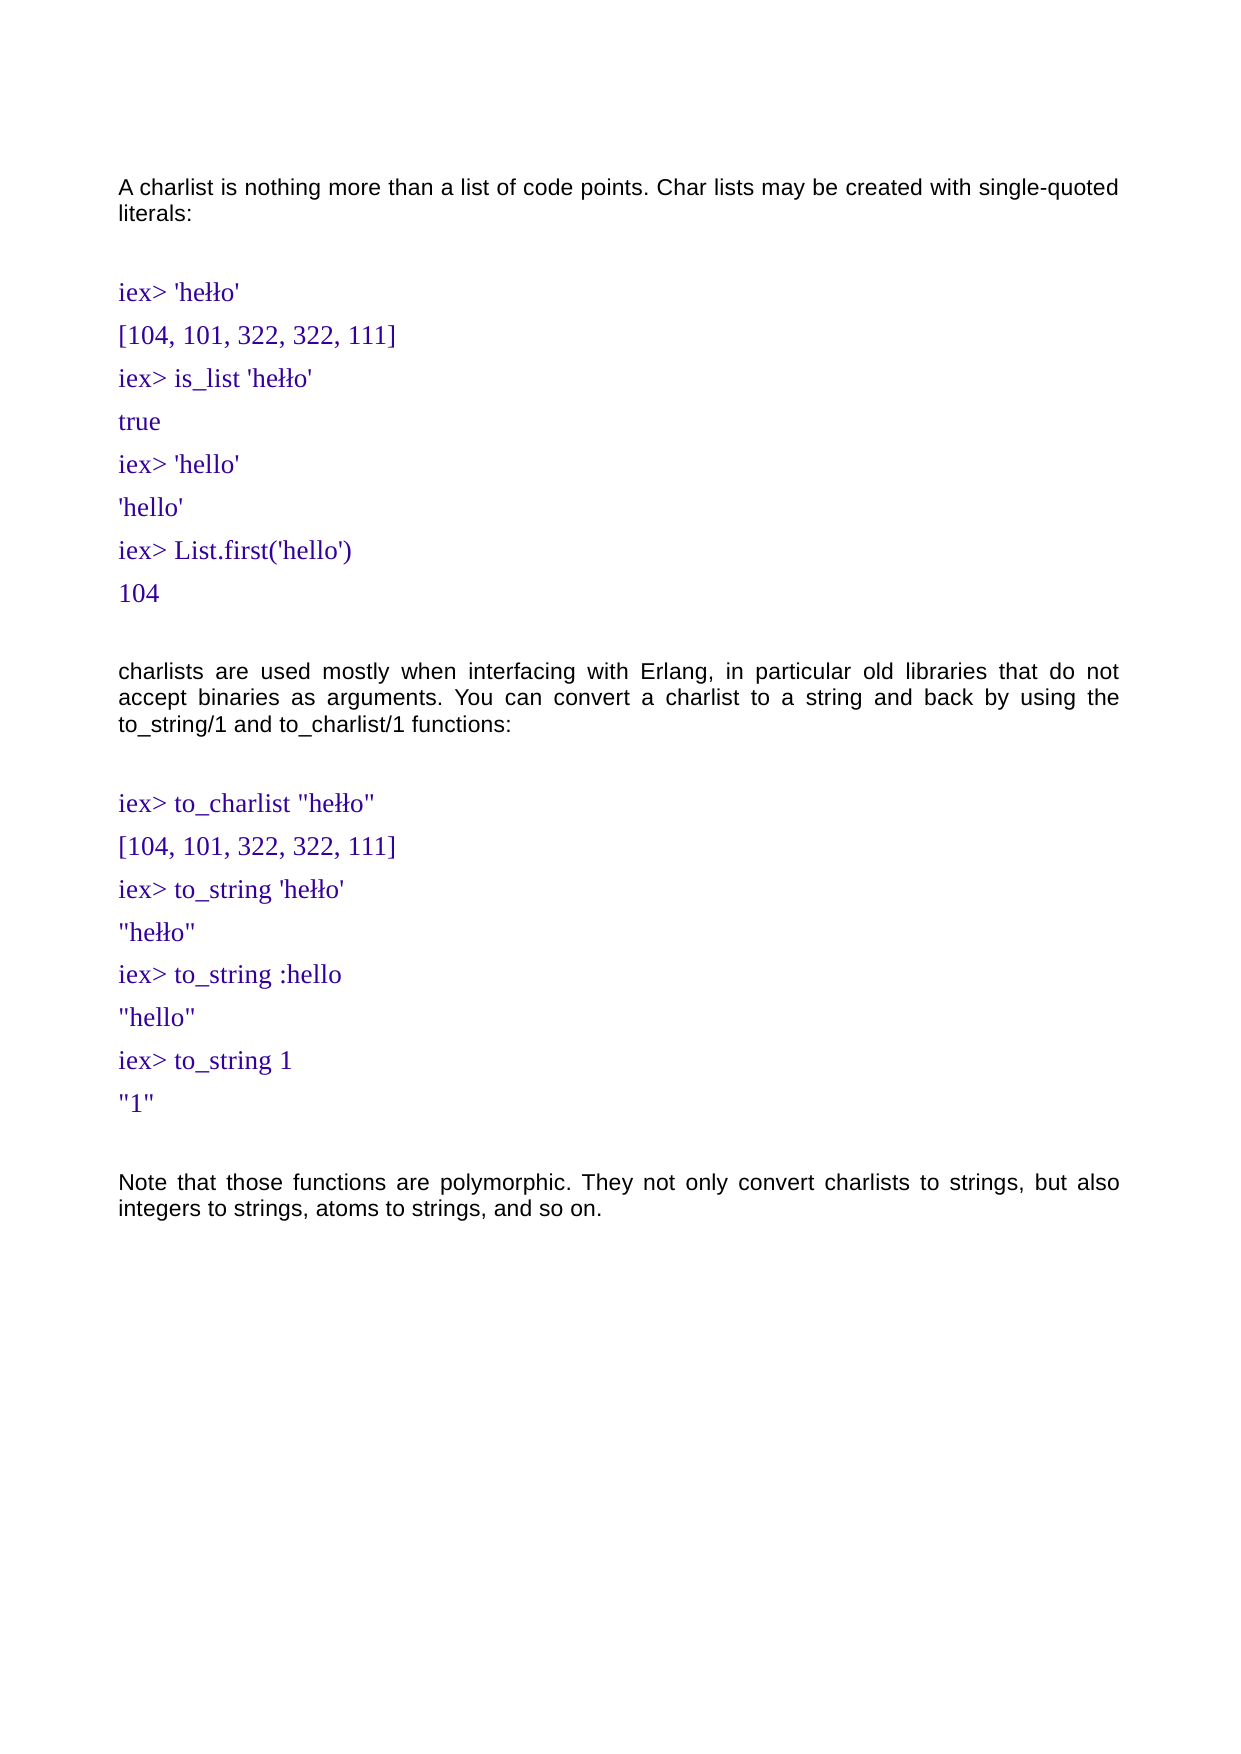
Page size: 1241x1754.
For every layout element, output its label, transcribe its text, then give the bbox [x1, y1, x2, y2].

text iex> to_string 1 [118, 1044, 1122, 1076]
text 104 [118, 577, 1122, 608]
text "1" [118, 1087, 1122, 1118]
text iex> to_string 'hełło' [118, 873, 1122, 904]
text 'hello' [118, 491, 1122, 522]
text [104, 101, 322, 322, 111] [118, 319, 1122, 351]
text iex> 'hełło' [118, 277, 1122, 308]
text true [118, 405, 1122, 436]
text [104, 101, 322, 322, 111] [118, 830, 1122, 861]
text A charlist is nothing more than a list of code points. Char lists may be created with single-quoted literals: [118, 174, 1122, 227]
text iex> 'hello' [118, 448, 1122, 479]
text "hełło" [118, 916, 1122, 947]
text "hello" [118, 1002, 1122, 1033]
text iex> to_charlist "hełło" [118, 787, 1122, 818]
text iex> to_string :hello [118, 959, 1122, 990]
text charlists are used mostly when interfacing with Erlang, in particular old libraries that do not accept binaries as arguments. You can convert a charlist to a string and back by using the to_string/1 and to_charlist/1 functions: [118, 658, 1122, 737]
text iex> is_list 'hełło' [118, 362, 1122, 393]
text iex> List.first('hello') [118, 534, 1122, 565]
text Note that those functions are polymorphic. They not only convert charlists to strings, but also integers to strings, atoms to strings, and so on. [118, 1168, 1122, 1221]
